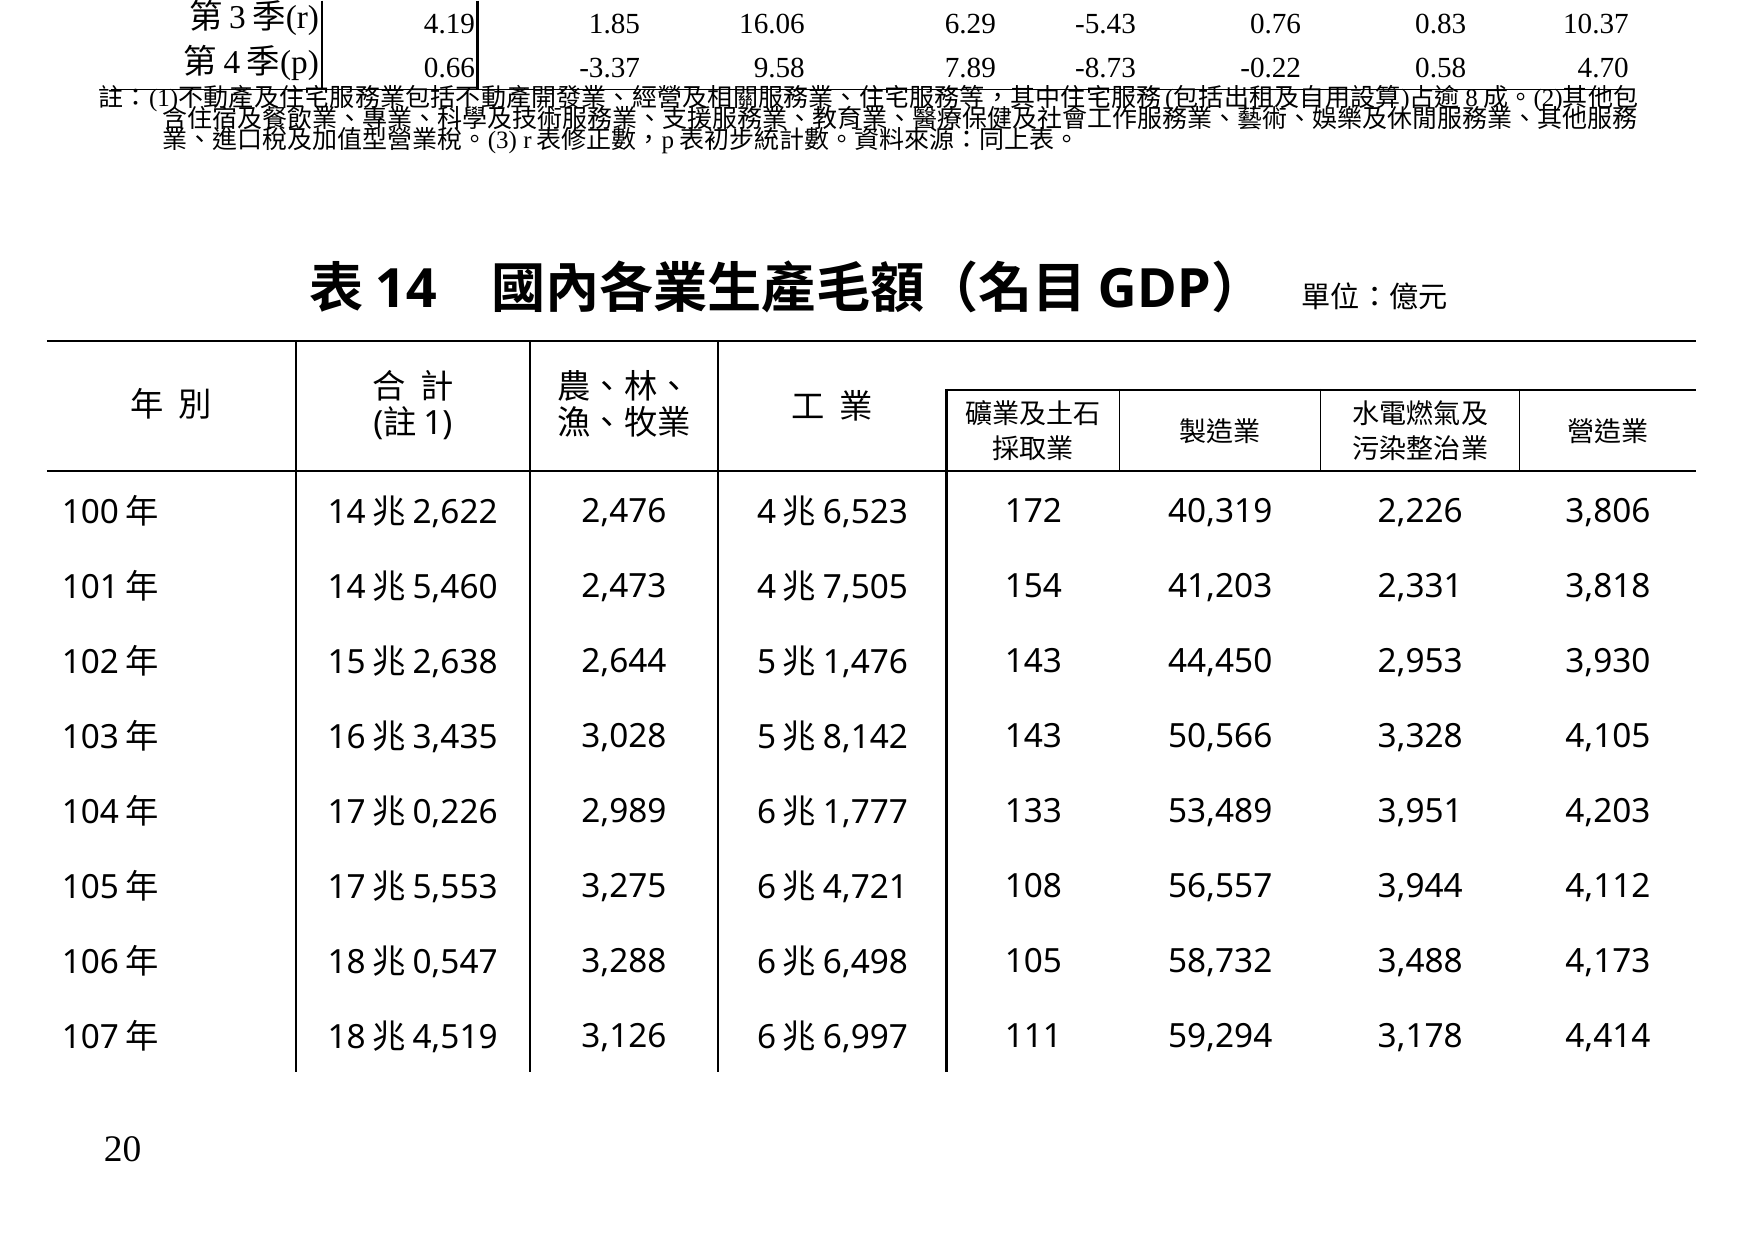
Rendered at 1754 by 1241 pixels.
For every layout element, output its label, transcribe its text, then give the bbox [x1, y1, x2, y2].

table_cell 5兆1,476 [719, 622, 945, 697]
table_cell 4,203 [1520, 772, 1696, 847]
table_cell 17兆5,553 [297, 847, 529, 922]
table_cell 0.83 [1304, 1, 1469, 45]
table_cell 108 [948, 847, 1119, 922]
table_cell 6兆1,777 [719, 772, 945, 847]
table_cell 9.58 [643, 45, 807, 89]
table_cell -0.22 [1139, 45, 1304, 89]
table_cell 105 [948, 922, 1119, 997]
table_cell 101年 [47, 547, 295, 622]
table_cell 6兆6,498 [719, 922, 945, 997]
table_cell 3,028 [531, 697, 717, 772]
table_cell 製造業 [1120, 391, 1320, 470]
table_cell 5兆8,142 [719, 697, 945, 772]
table_header [946, 342, 1696, 389]
table_header 年 別 [47, 342, 295, 470]
table_cell 0.76 [1139, 1, 1304, 45]
table_cell -3.37 [479, 45, 643, 89]
table_cell 102年 [47, 622, 295, 697]
table_cell 14兆5,460 [297, 547, 529, 622]
table_cell 59,294 [1120, 997, 1320, 1072]
table_cell 53,489 [1120, 772, 1320, 847]
table_cell 3,178 [1320, 997, 1520, 1072]
table_cell 15兆2,638 [297, 622, 529, 697]
table_cell 3,488 [1320, 922, 1520, 997]
table_cell 礦業及土石 採取業 [948, 391, 1119, 470]
table_cell 10.37 [1469, 1, 1631, 45]
table_cell 2,226 [1320, 472, 1520, 547]
table_cell 6.29 [808, 1, 998, 45]
table_cell 3,951 [1320, 772, 1520, 847]
table_cell 營造業 [1520, 391, 1696, 470]
table_cell 6兆4,721 [719, 847, 945, 922]
table_cell 7.89 [808, 45, 998, 89]
table_cell 3,328 [1320, 697, 1520, 772]
table_cell 2,989 [531, 772, 717, 847]
table_cell 4兆7,505 [719, 547, 945, 622]
table_cell 2,476 [531, 472, 717, 547]
table_cell 2,331 [1320, 547, 1520, 622]
table_cell 0.58 [1304, 45, 1469, 89]
table_cell 3,944 [1320, 847, 1520, 922]
table_cell 3,806 [1520, 472, 1696, 547]
table_cell 105年 [47, 847, 295, 922]
table_cell 水電燃氣及 污染整治業 [1321, 391, 1519, 470]
table_cell 40,319 [1120, 472, 1320, 547]
table_cell 3,818 [1520, 547, 1696, 622]
table_header 工 業 [719, 342, 946, 470]
table_cell 17兆0,226 [297, 772, 529, 847]
table_cell 2,473 [531, 547, 717, 622]
table_cell 3,126 [531, 997, 717, 1072]
table_cell 58,732 [1120, 922, 1320, 997]
table_cell 41,203 [1120, 547, 1320, 622]
table_cell 143 [948, 697, 1119, 772]
table_cell 16兆3,435 [297, 697, 529, 772]
table_cell 14兆2,622 [297, 472, 529, 547]
table_cell 4兆6,523 [719, 472, 945, 547]
table_cell 第4季(p) [111, 45, 321, 89]
table_cell 0.66 [323, 45, 476, 89]
table_cell 50,566 [1120, 697, 1320, 772]
table_cell 3,930 [1520, 622, 1696, 697]
table_cell 44,450 [1120, 622, 1320, 697]
table_cell 107年 [47, 997, 295, 1072]
table_cell 103年 [47, 697, 295, 772]
text 註：(1)不動產及住宅服務業包括不動產開發業、經營及相關服務業、住宅服務等，其中住宅服務(包括出租及自用設算)占逾8成。(2)其他包含住宿及餐飲業、專業、科學及技術服務業、支援服務業、教育業、醫療保健及社會工作服務業、藝術、娛樂及休閒服務業、其他服務業、進口稅及加值型營業稅。(3) r表修正數，p表初步統計數。資料來源：同上表。 [98, 90, 1639, 153]
table_cell 143 [948, 622, 1119, 697]
table_cell 4.70 [1469, 45, 1631, 89]
table_cell -8.73 [998, 45, 1138, 89]
table_cell 111 [948, 997, 1119, 1072]
table_cell 2,644 [531, 622, 717, 697]
table_cell 4.19 [323, 1, 476, 45]
table_cell 172 [948, 472, 1119, 547]
table_cell 18兆0,547 [297, 922, 529, 997]
table_cell 16.06 [643, 1, 807, 45]
table_cell 106年 [47, 922, 295, 997]
table_cell 3,275 [531, 847, 717, 922]
subtitle 表14 國內各業生產毛額（名目GDP） 單位：億元 [103, 228, 1639, 340]
table_cell 4,173 [1520, 922, 1696, 997]
table_header 合 計 (註1) [297, 342, 529, 470]
table_cell 4,105 [1520, 697, 1696, 772]
table_cell 104年 [47, 772, 295, 847]
table_cell -5.43 [998, 1, 1138, 45]
table_cell 2,953 [1320, 622, 1520, 697]
table_cell 4,112 [1520, 847, 1696, 922]
table_cell 6兆6,997 [719, 997, 945, 1072]
table_cell 56,557 [1120, 847, 1320, 922]
table_cell 100年 [47, 472, 295, 547]
table_cell 4,414 [1520, 997, 1696, 1072]
table_cell 18兆4,519 [297, 997, 529, 1072]
table_header 農、林、 漁、牧業 [531, 342, 717, 470]
table_cell 3,288 [531, 922, 717, 997]
table_cell 第3季(r) [111, 1, 321, 45]
table_cell 133 [948, 772, 1119, 847]
table_cell 154 [948, 547, 1119, 622]
table_cell 1.85 [479, 1, 643, 45]
